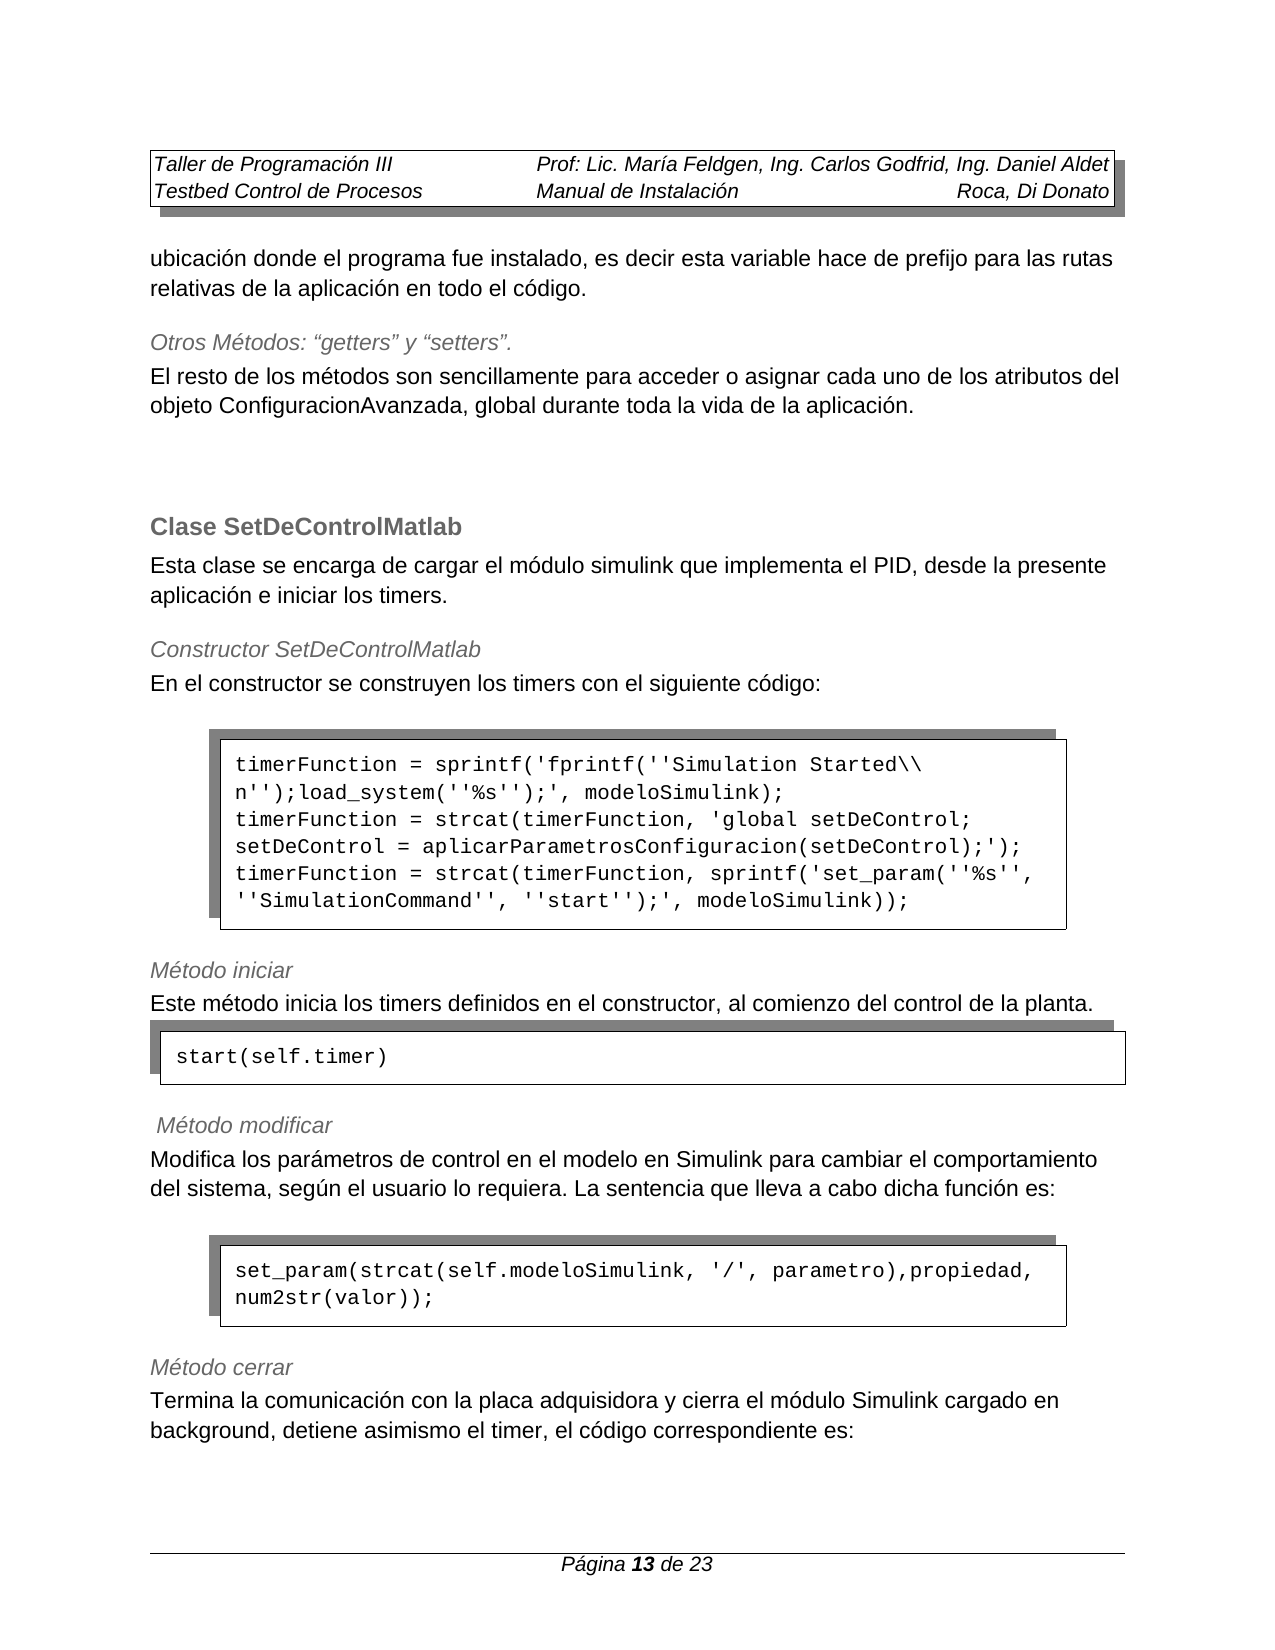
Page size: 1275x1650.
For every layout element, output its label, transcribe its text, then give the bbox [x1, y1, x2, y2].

subtitle Método cerrar [150, 1354, 1125, 1380]
text ubicación donde el programa fue instalado, es decir esta variable hace de prefijo para las rutas relativas de la aplicación en todo el código. [150, 246, 1125, 301]
subtitle Método modificar [150, 1113, 1125, 1139]
subtitle Método iniciar [150, 957, 1125, 983]
text set_param(strcat(self.modeloSimulink, '/', parametro),propiedad, num2str(valor)); [221, 1246, 1066, 1326]
text En el constructor se construyen los timers con el siguiente código: [150, 670, 1125, 696]
text Modifica los parámetros de control en el modelo en Simulink para cambiar el comportamiento del sistema, según el usuario lo requiera. La sentencia que lleva a cabo dicha función es: [150, 1147, 1125, 1202]
text Este método inicia los timers definidos en el constructor, al comienzo del control de la planta. [150, 991, 1125, 1017]
text timerFunction = strcat(timerFunction, 'global setDeControl; setDeControl = aplicarParametrosConfiguracion(setDeControl);'); [221, 794, 1066, 848]
subtitle Constructor SetDeControlMatlab [150, 637, 1125, 662]
subtitle Clase SetDeControlMatlab [150, 512, 1125, 540]
text timerFunction = strcat(timerFunction, sprintf('set_param(''%s'', ''SimulationCommand'', ''start'');', modeloSimulink)); [221, 848, 1066, 929]
text Termina la comunicación con la placa adquisidora y cierra el módulo Simulink cargado en background, detiene asimismo el timer, el código correspondiente es: [150, 1388, 1125, 1443]
text El resto de los métodos son sencillamente para acceder o asignar cada uno de los atributos del objeto ConfiguracionAvanzada, global durante toda la vida de la aplicación. [150, 363, 1125, 418]
text timerFunction = sprintf('fprintf(''Simulation Started\\n'');load_system(''%s'');', modeloSimulink); [221, 740, 1066, 794]
text start(self.timer) [161, 1032, 1125, 1084]
subtitle Otros Métodos: “getters” y “setters”. [150, 330, 1125, 355]
text Esta clase se encarga de cargar el módulo simulink que implementa el PID, desde la presente aplicación e iniciar los timers. [150, 553, 1125, 608]
